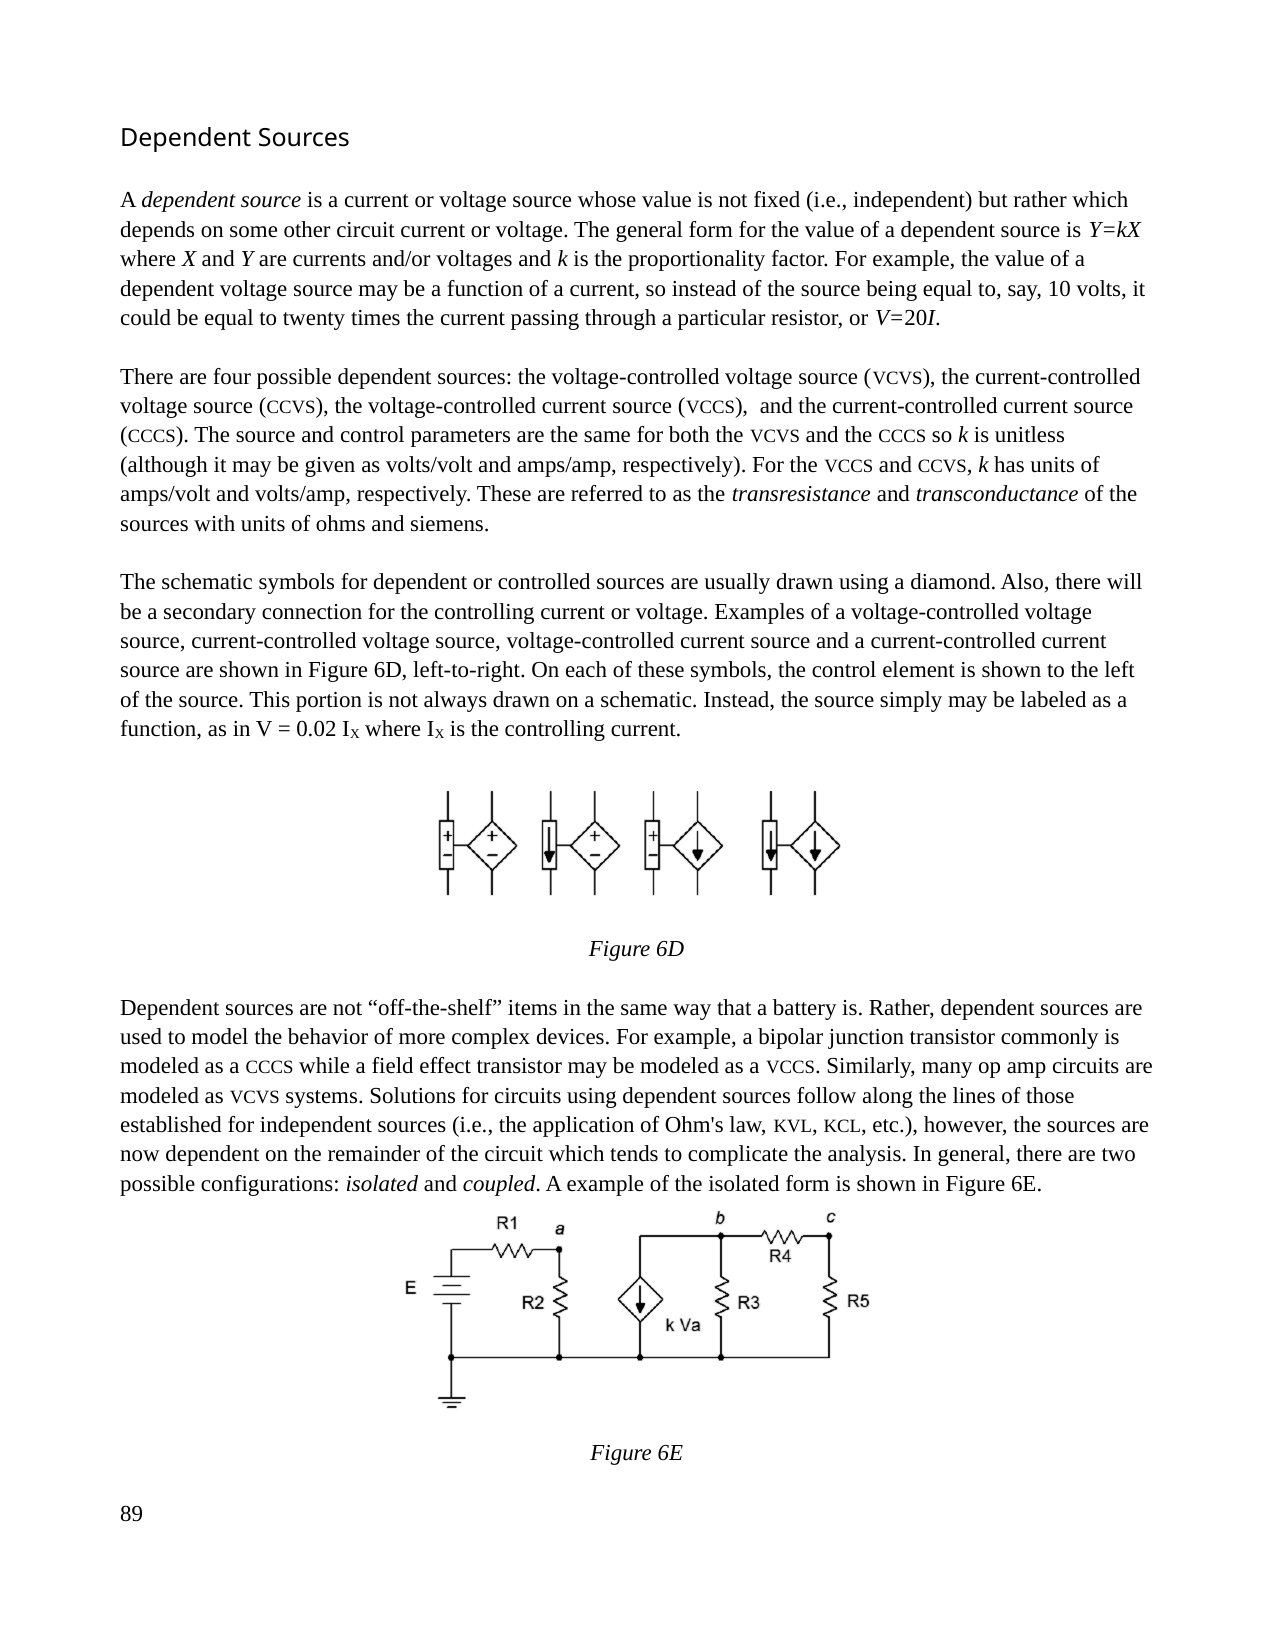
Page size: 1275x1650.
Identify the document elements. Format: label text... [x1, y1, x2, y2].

text Figure 6D [120, 935, 1155, 961]
text A dependent source is a current or voltage source whose value is not fixed (i.e., independent) but rather which depends on some other circuit current or voltage. The general form for the value of a dependent source is Y=kX where X and Y are currents and/or voltages and k is the proportionality factor. For example, the value of a dependent voltage source may be a function of a current, so instead of the source being equal to, say, 10 volts, it could be equal to twenty times the current passing through a particular resistor, or V=20I. [120, 186, 1155, 330]
text Dependent sources are not “off-the-shelf” items in the same way that a battery is. Rather, dependent sources are used to model the behavior of more complex devices. For example, a bipolar junction transistor commonly is modeled as a CCCS while a field effect transistor may be modeled as a VCCS. Similarly, many op amp circuits are modeled as VCVS systems. Solutions for circuits using dependent sources follow along the lines of those established for independent sources (i.e., the application of Ohm's law, KVL, KCL, etc.), however, the sources are now dependent on the remainder of the circuit which tends to complicate the analysis. In general, there are two possible configurations: isolated and coupled. A example of the isolated form is shown in Figure 6E. [120, 993, 1155, 1196]
subtitle Dependent Sources [120, 120, 1155, 154]
text The schematic symbols for dependent or controlled sources are usually drawn using a diamond. Also, there will be a secondary connection for the controlling current or voltage. Examples of a voltage-controlled voltage source, current-controlled voltage source, voltage-controlled current source and a current-controlled current source are shown in Figure 6D, left-to-right. On each of these symbols, the control element is shown to the left of the source. This portion is not always drawn on a schematic. Instead, the source simply may be labeled as a function, as in V = 0.02 IX where IX is the controlling current. [120, 568, 1155, 742]
text There are four possible dependent sources: the voltage-controlled voltage source (VCVS), the current-controlled voltage source (CCVS), the voltage-controlled current source (VCCS), and the current-controlled current source (CCCS). The source and control parameters are the same for both the VCVS and the CCCS so k is unitless (although it may be given as volts/volt and amps/amp, respectively). For the VCCS and CCVS, k has units of amps/volt and volts/amp, respectively. These are referred to as the transresistance and transconductance of the sources with units of ohms and siemens. [120, 363, 1155, 536]
picture [397, 1199, 878, 1417]
text Figure 6E [120, 1439, 1155, 1466]
picture [427, 773, 848, 912]
